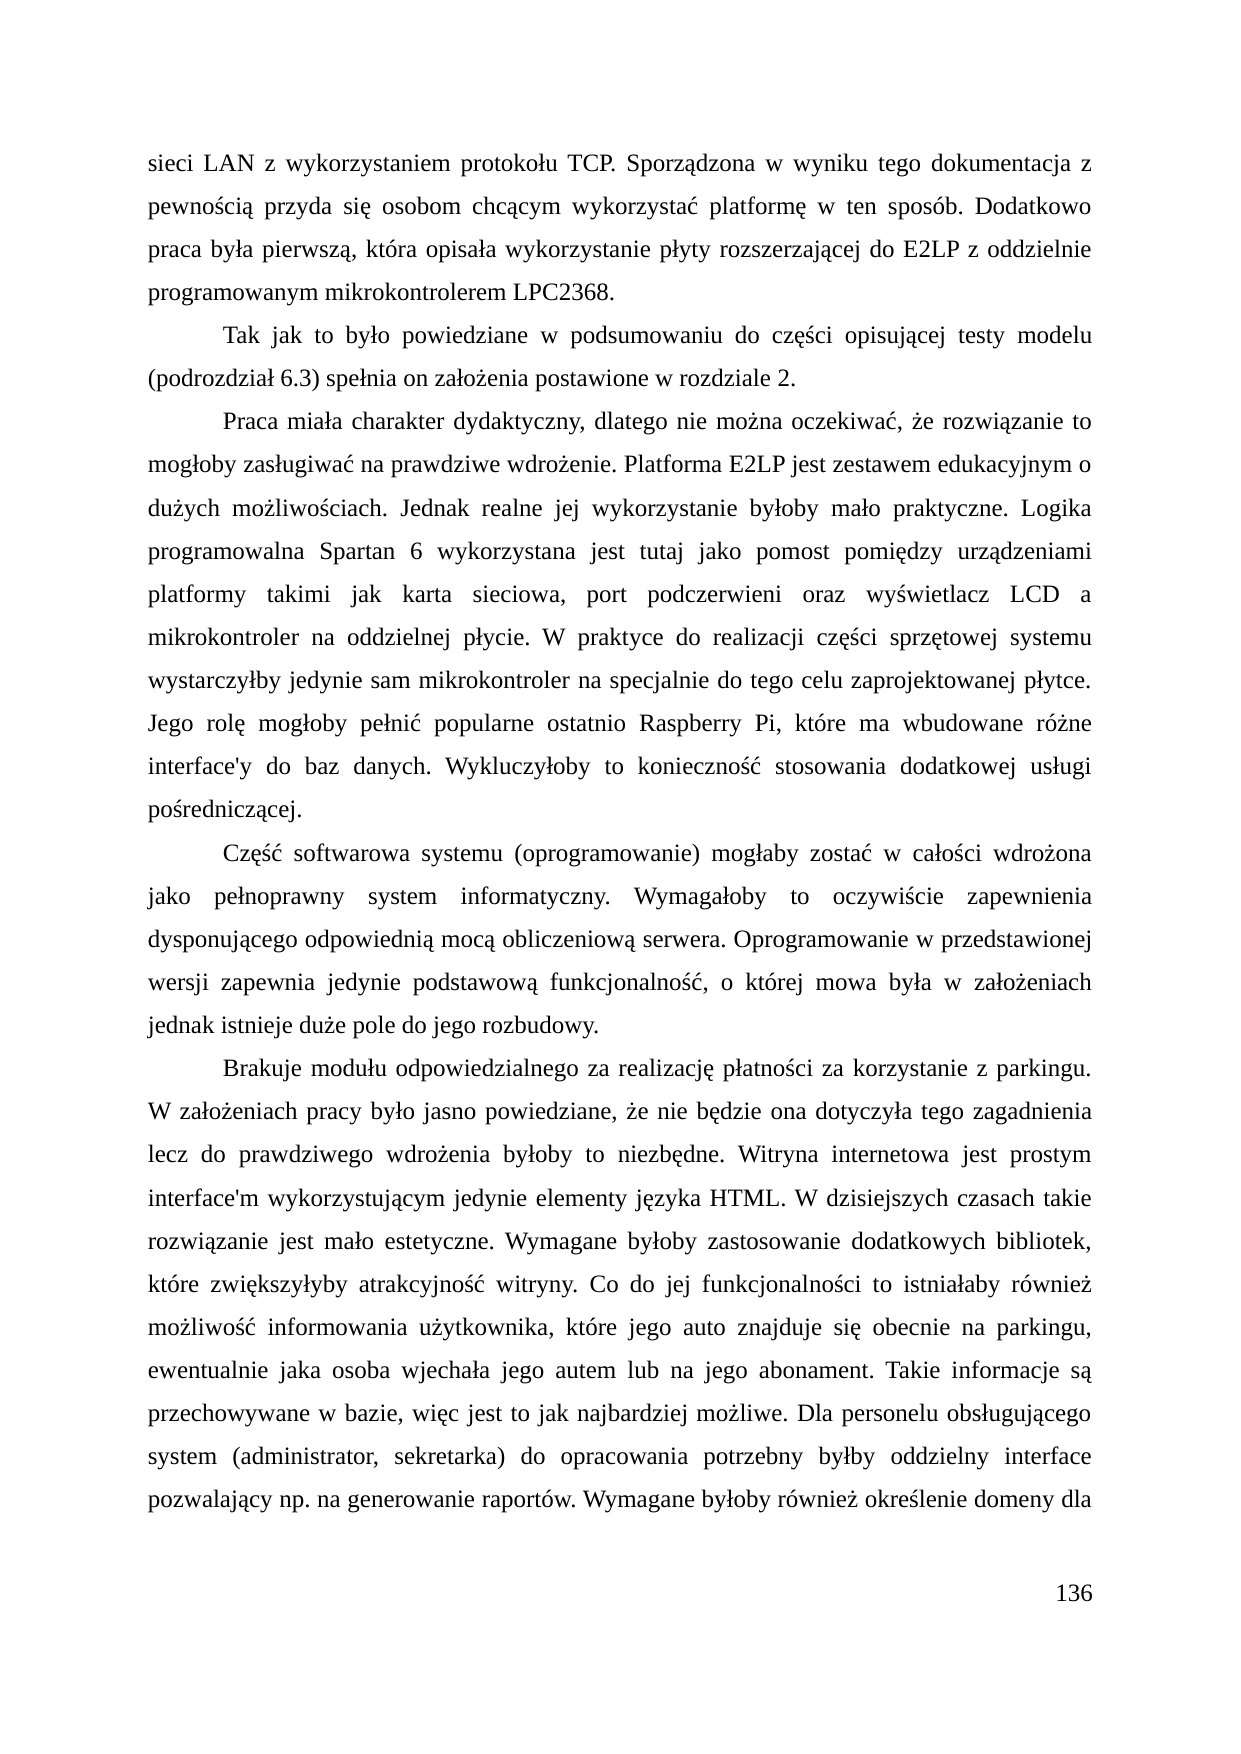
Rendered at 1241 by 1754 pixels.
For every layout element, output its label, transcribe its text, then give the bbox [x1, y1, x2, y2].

text Brakuje modułu odpowiedzialnego za realizację płatności za korzystanie z parkingu. W założeniach pracy było jasno powiedziane, że nie będzie ona dotyczyła tego zagadnienia lecz do prawdziwego wdrożenia byłoby to niezbędne. Witryna internetowa jest prostym interface'm wykorzystującym jedynie elementy języka HTML. W dzisiejszych czasach takie rozwiązanie jest mało estetyczne. Wymagane byłoby zastosowanie dodatkowych bibliotek, które zwiększyłyby atrakcyjność witryny. Co do jej funkcjonalności to istniałaby również możliwość informowania użytkownika, które jego auto znajduje się obecnie na parkingu, ewentualnie jaka osoba wjechała jego autem lub na jego abonament. Takie informacje są przechowywane w bazie, więc jest to jak najbardziej możliwe. Dla personelu obsługującego system (administrator, sekretarka) do opracowania potrzebny byłby oddzielny interface pozwalający np. na generowanie raportów. Wymagane byłoby również określenie domeny dla [148, 1053, 1093, 1513]
text Praca miała charakter dydaktyczny, dlatego nie można oczekiwać, że rozwiązanie to mogłoby zasługiwać na prawdziwe wdrożenie. Platforma E2LP jest zestawem edukacyjnym o dużych możliwościach. Jednak realne jej wykorzystanie byłoby mało praktyczne. Logika programowalna Spartan 6 wykorzystana jest tutaj jako pomost pomiędzy urządzeniami platformy takimi jak karta sieciowa, port podczerwieni oraz wyświetlacz LCD a mikrokontroler na oddzielnej płycie. W praktyce do realizacji części sprzętowej systemu wystarczyłby jedynie sam mikrokontroler na specjalnie do tego celu zaprojektowanej płytce. Jego rolę mogłoby pełnić popularne ostatnio Raspberry Pi, które ma wbudowane różne interface'y do baz danych. Wykluczyłoby to konieczność stosowania dodatkowej usługi pośredniczącej. [148, 406, 1093, 823]
text Część softwarowa systemu (oprogramowanie) mogłaby zostać w całości wdrożona jako pełnoprawny system informatyczny. Wymagałoby to oczywiście zapewnienia dysponującego odpowiednią mocą obliczeniową serwera. Oprogramowanie w przedstawionej wersji zapewnia jedynie podstawową funkcjonalność, o której mowa była w założeniach jednak istnieje duże pole do jego rozbudowy. [148, 838, 1093, 1039]
text Tak jak to było powiedziane w podsumowaniu do części opisującej testy modelu (podrozdział 6.3) spełnia on założenia postawione w rozdziale 2. [148, 320, 1093, 392]
text sieci LAN z wykorzystaniem protokołu TCP. Sporządzona w wyniku tego dokumentacja z pewnością przyda się osobom chcącym wykorzystać platformę w ten sposób. Dodatkowo praca była pierwszą, która opisała wykorzystanie płyty rozszerzającej do E2LP z oddzielnie programowanym mikrokontrolerem LPC2368. [148, 148, 1093, 306]
